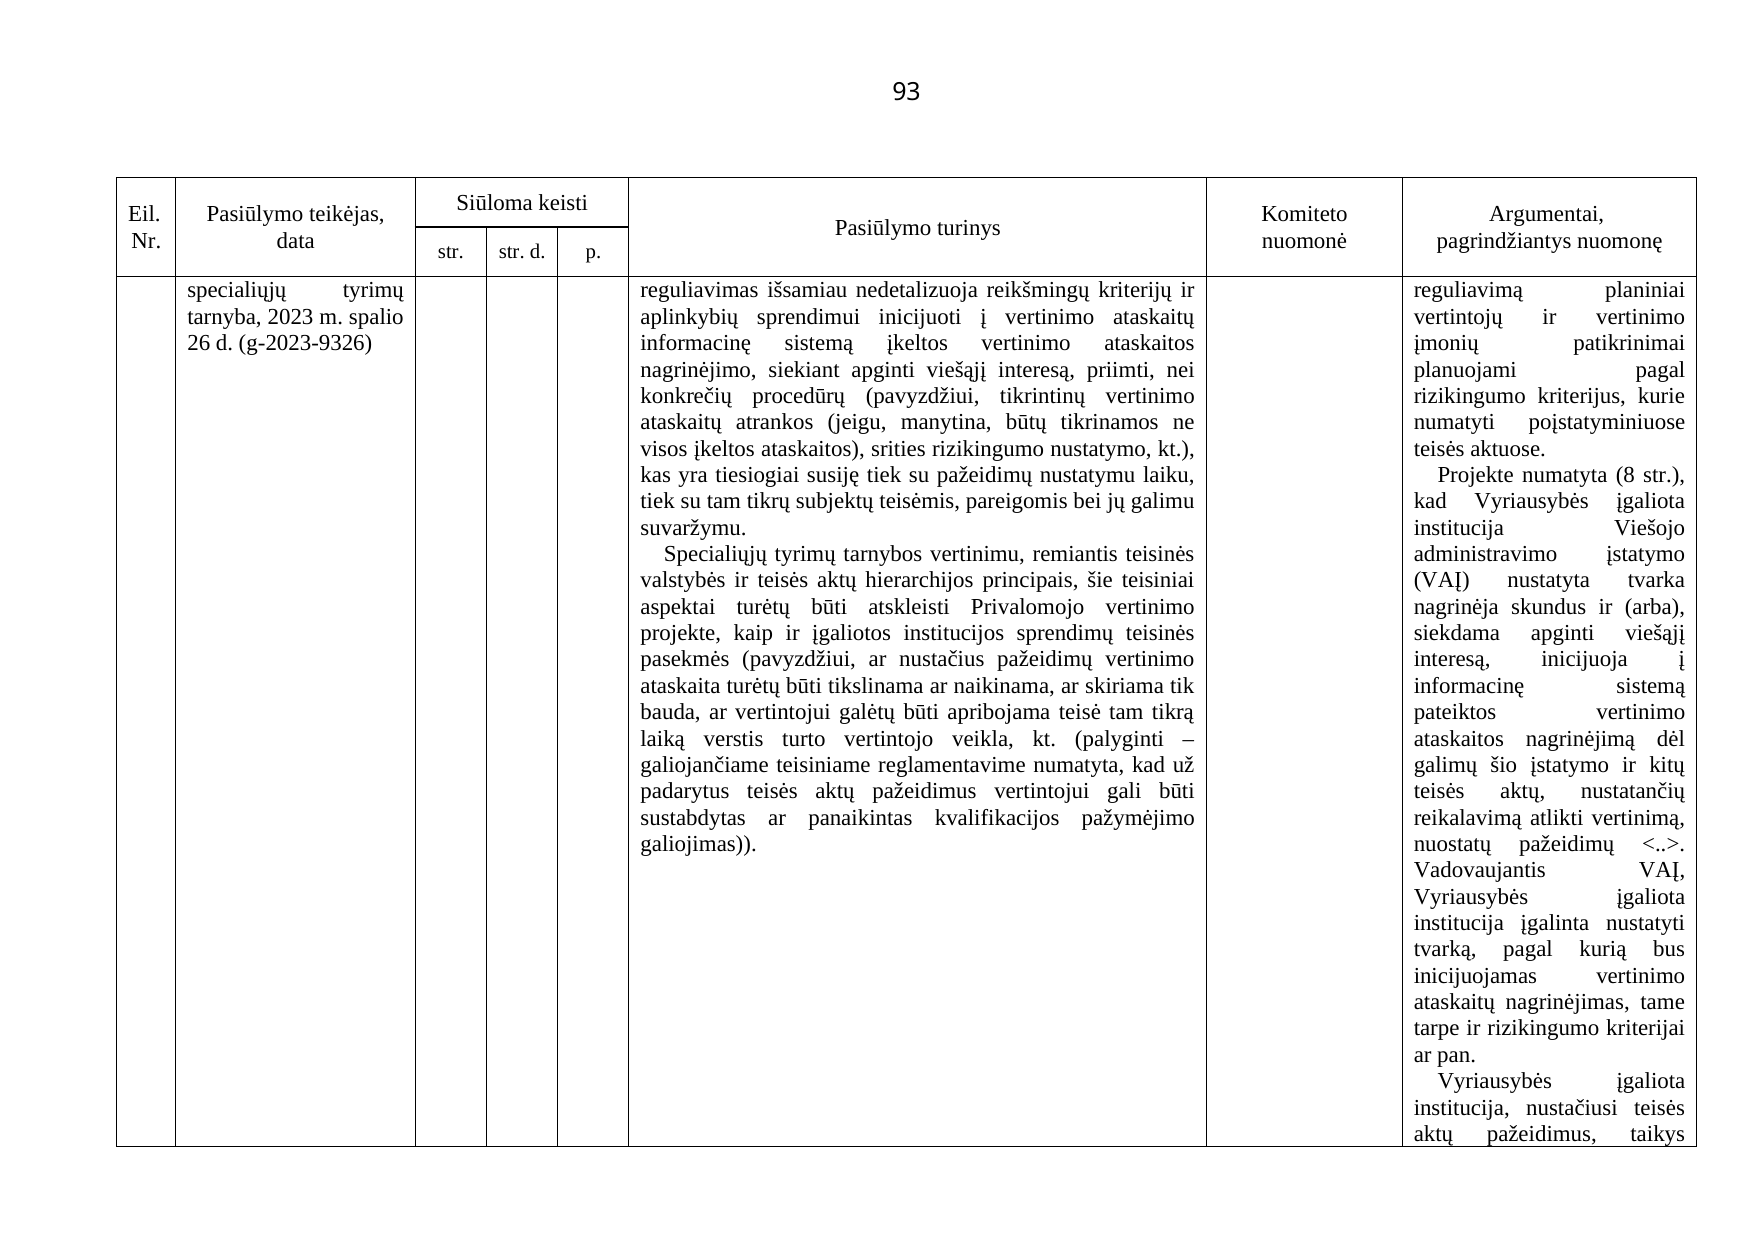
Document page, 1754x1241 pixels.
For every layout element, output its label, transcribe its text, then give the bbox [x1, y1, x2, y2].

table_cell p. [558, 228, 628, 276]
table_header Pasiūlymo teikėjas, data [176, 178, 415, 276]
table_cell specialiųjų tyrimų tarnyba, 2023 m. spalio 26 d. (g-2023-9326) [176, 277, 415, 1146]
table_header Pasiūlymo turinys [629, 178, 1206, 276]
table_header Eil. Nr. [117, 178, 175, 276]
table_cell [117, 277, 175, 1146]
table_cell str. [416, 228, 486, 276]
table_header Komiteto nuomonė [1207, 178, 1402, 276]
table_cell [487, 277, 557, 1146]
table_cell reguliavimas išsamiau nedetalizuoja reikšmingų kriterijų ir aplinkybių sprendimui inicijuoti į vertinimo ataskaitų informacinę sistemą įkeltos vertinimo ataskaitos nagrinėjimo, siekiant apginti viešąjį interesą, priimti, nei konkrečių procedūrų (pavyzdžiui, tikrintinų vertinimo ataskaitų atrankos (jeigu, manytina, būtų tikrinamos ne visos įkeltos ataskaitos), srities rizikingumo nustatymo, kt.), kas yra tiesiogiai susiję tiek su pažeidimų nustatymu laiku, tiek su tam tikrų subjektų teisėmis, pareigomis bei jų galimu suvaržymu. Specialiųjų tyrimų tarnybos vertinimu, remiantis teisinės valstybės ir teisės aktų hierarchijos principais, šie teisiniai aspektai turėtų būti atskleisti Privalomojo vertinimo projekte, kaip ir įgaliotos institucijos sprendimų teisinės pasekmės (pavyzdžiui, ar nustačius pažeidimų vertinimo ataskaita turėtų būti tikslinama ar naikinama, ar skiriama tik bauda, ar vertintojui galėtų būti apribojama teisė tam tikrą laiką verstis turto vertintojo veikla, kt. (palyginti – galiojančiame teisiniame reglamentavime numatyta, kad už padarytus teisės aktų pažeidimus vertintojui gali būti sustabdytas ar panaikintas kvalifikacijos pažymėjimo galiojimas)). [629, 277, 1206, 1146]
table_cell [416, 277, 486, 1146]
table_header Argumentai, pagrindžiantys nuomonę [1403, 178, 1696, 276]
table_cell str. d. [487, 228, 557, 276]
table_cell reguliavimą planiniai vertintojų ir vertinimo įmonių patikrinimai planuojami pagal rizikingumo kriterijus, kurie numatyti poįstatyminiuose teisės aktuose. Projekte numatyta (8 str.), kad Vyriausybės įgaliota institucija Viešojo administravimo įstatymo (VAĮ) nustatyta tvarka nagrinėja skundus ir (arba), siekdama apginti viešąjį interesą, inicijuoja į informacinę sistemą pateiktos vertinimo ataskaitos nagrinėjimą dėl galimų šio įstatymo ir kitų teisės aktų, nustatančių reikalavimą atlikti vertinimą, nuostatų pažeidimų <..>. Vadovaujantis VAĮ, Vyriausybės įgaliota institucija įgalinta nustatyti tvarką, pagal kurią bus inicijuojamas vertinimo ataskaitų nagrinėjimas, tame tarpe ir rizikingumo kriterijai ar pan. Vyriausybės įgaliota institucija, nustačiusi teisės aktų pažeidimus, taikys [1403, 277, 1696, 1146]
table_cell [558, 277, 628, 1146]
table_cell [1207, 277, 1402, 1146]
table_header Siūloma keisti [416, 178, 628, 226]
